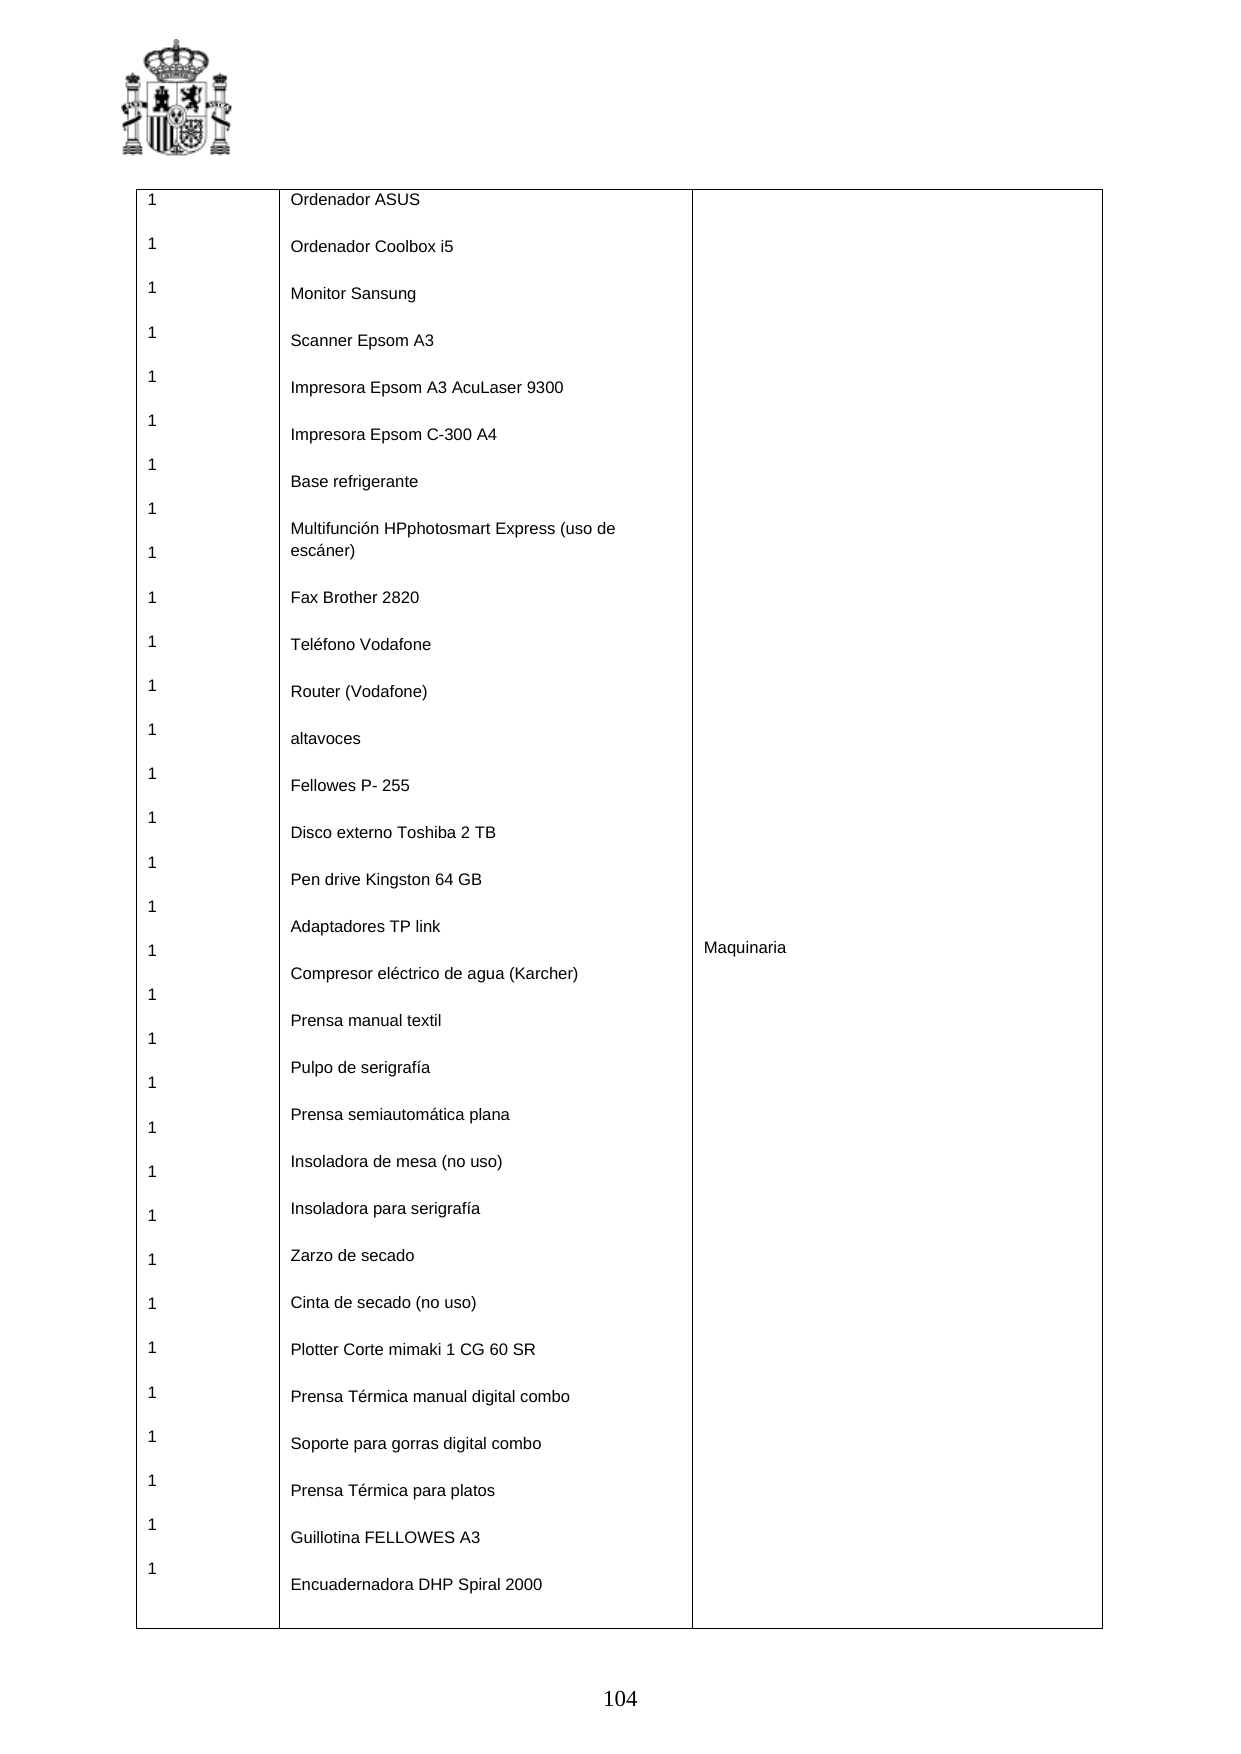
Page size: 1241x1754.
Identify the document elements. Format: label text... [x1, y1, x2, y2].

table_header Maquinaria [693, 190, 1102, 1627]
table_header 1 1 1 1 1 1 1 1 1 1 1 1 1 1 1 1 1 1 1 1 1 1 1 1 1 1 1 1 1 1 1 1 [137, 190, 279, 1627]
table_header Ordenador ASUS Ordenador Coolbox i5 Monitor Sansung Scanner Epsom A3 Impresora Epsom A3 AcuLaser 9300 Impresora Epsom C-300 A4 Base refrigerante Multifunción HPphotosmart Express (uso de escáner) Fax Brother 2820 Teléfono Vodafone Router (Vodafone) altavoces Fellowes P- 255 Disco externo Toshiba 2 TB Pen drive Kingston 64 GB Adaptadores TP link Compresor eléctrico de agua (Karcher) Prensa manual textil Pulpo de serigrafía Prensa semiautomática plana Insoladora de mesa (no uso) Insoladora para serigrafía Zarzo de secado Cinta de secado (no uso) Plotter Corte mimaki 1 CG 60 SR Prensa Térmica manual digital combo Soporte para gorras digital combo Prensa Térmica para platos Guillotina FELLOWES A3 Encuadernadora DHP Spiral 2000 [280, 190, 692, 1627]
